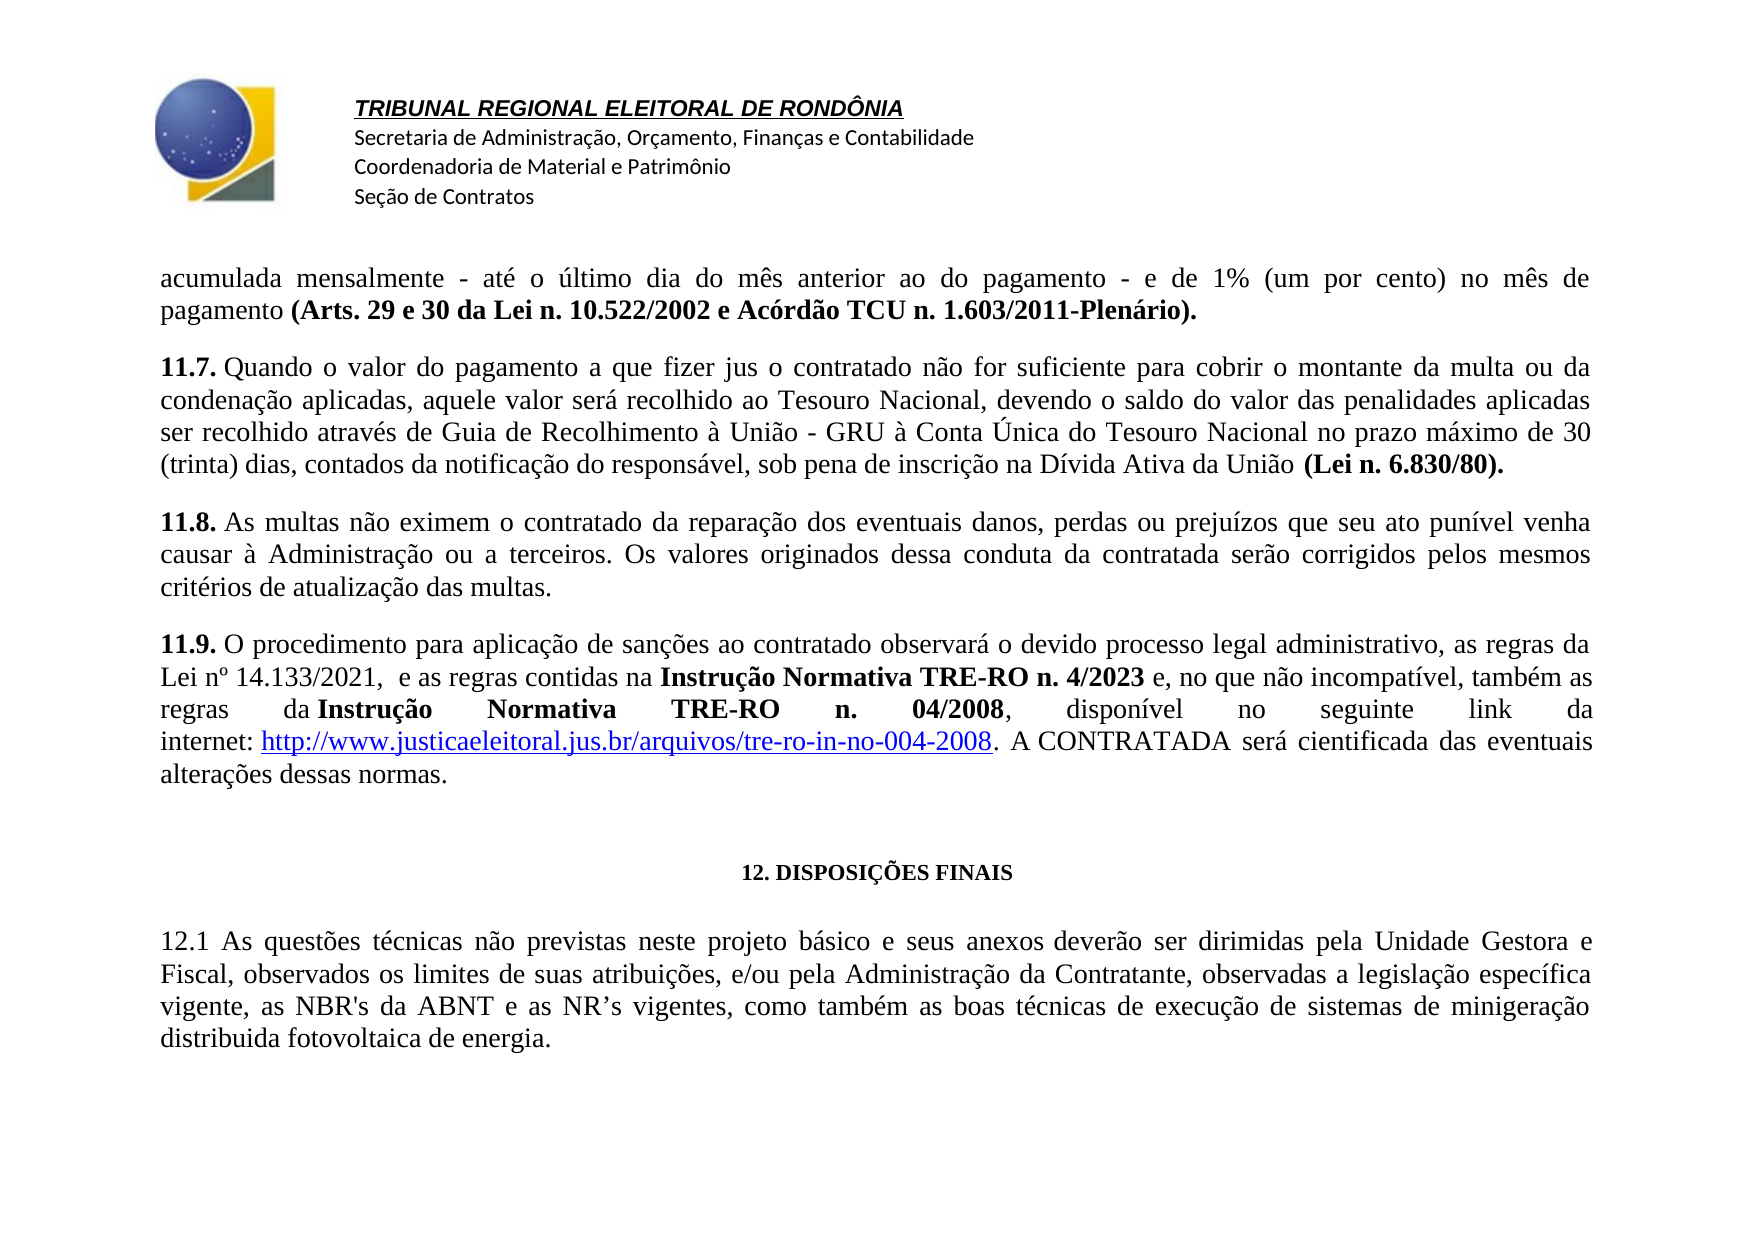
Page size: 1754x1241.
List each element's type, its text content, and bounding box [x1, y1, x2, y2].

text 12. DISPOSIÇÕES FINAIS [154, 859, 1600, 885]
text acumulada mensalmente - até o último dia do mês anterior ao do pagamento - e de 1% (um por cento) no mês de pagamento (Arts. 29 e 30 da Lei n. 10.522/2002 e Acórdão TCU n. 1.603/2011-Plenário). [160, 261, 1594, 325]
text 12.1 As questões técnicas não previstas neste projeto básico e seus anexos deverão ser dirimidas pela Unidade Gestora e Fiscal, observados os limites de suas atribuições, e/ou pela Administração da Contratante, observadas a legislação específica vigente, as NBR's da ABNT e as NR’s vigentes, como também as boas técnicas de execução de sistemas de minigeração distribuida fotovoltaica de energia. [160, 924, 1594, 1054]
text 11.8. As multas não eximem o contratado da reparação dos eventuais danos, perdas ou prejuízos que seu ato punível venha causar à Administração ou a terceiros. Os valores originados dessa conduta da contratada serão corrigidos pelos mesmos critérios de atualização das multas. [160, 505, 1594, 602]
text 11.7. Quando o valor do pagamento a que fizer jus o contratado não for suficiente para cobrir o montante da multa ou da condenação aplicadas, aquele valor será recolhido ao Tesouro Nacional, devendo o saldo do valor das penalidades aplicadas ser recolhido através de Guia de Recolhimento à União - GRU à Conta Única do Tesouro Nacional no prazo máximo de 30 (trinta) dias, contados da notificação do responsável, sob pena de inscrição na Dívida Ativa da União (Lei n. 6.830/80). [160, 350, 1594, 480]
text 11.9. O procedimento para aplicação de sanções ao contratado observará o devido processo legal administrativo, as regras da Lei nº 14.133/2021, e as regras contidas na Instrução Normativa TRE-RO n. 4/2023 e, no que não incompatível, também as regras da Instrução Normativa TRE-RO n. 04/2008, disponível no seguinte link da internet: http://www.justicaeleitoral.jus.br/arquivos/tre-ro-in-no-004-2008. A CONTRATADA será cientificada das eventuais alterações dessas normas. [160, 627, 1594, 789]
